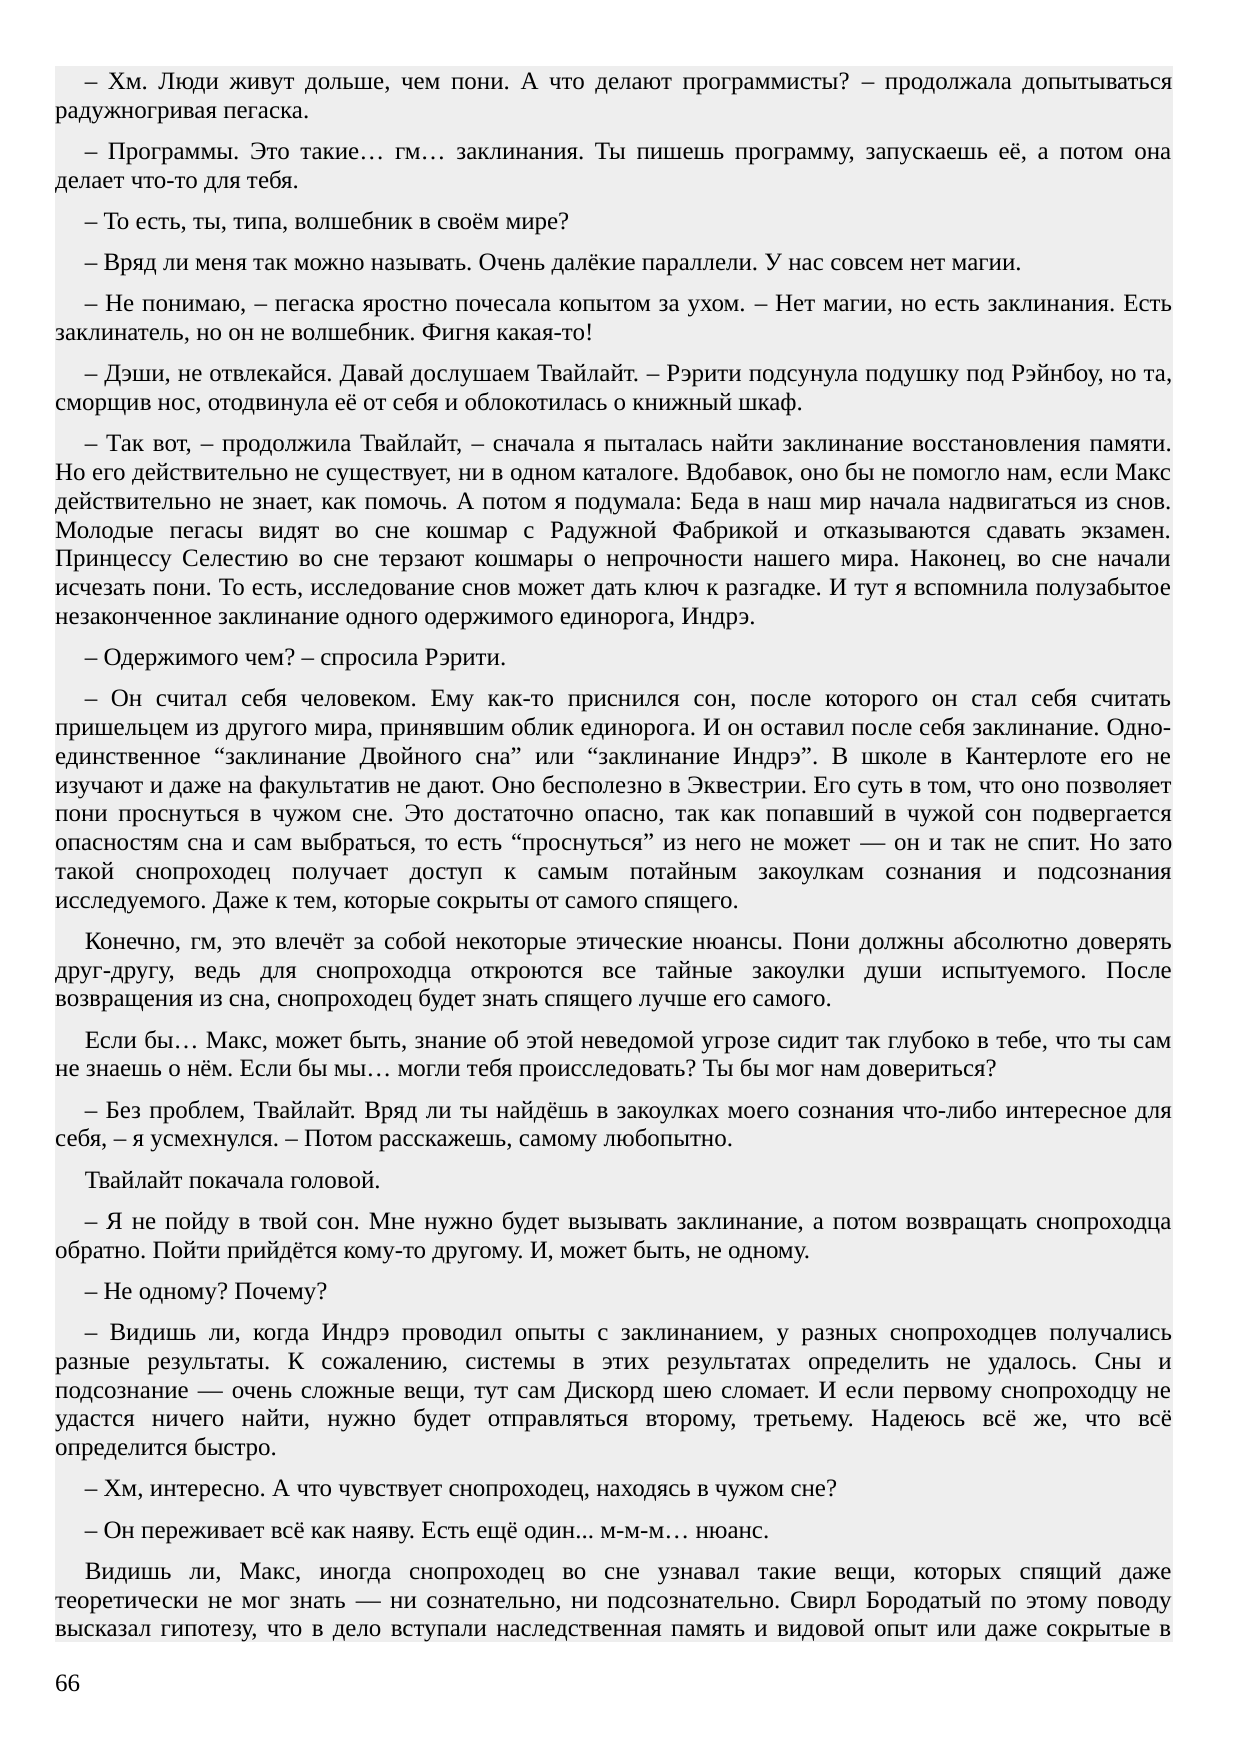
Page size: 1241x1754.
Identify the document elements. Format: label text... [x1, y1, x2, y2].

text – Видишь ли, когда Индрэ проводил опыты с заклинанием, у разных снопроходцев получались разные результаты. К сожалению, системы в этих результатах определить не удалось. Сны и подсознание — очень сложные вещи, тут сам Дискорд шею сломает. И если первому снопроходцу не удастся ничего найти, нужно будет отправляться второму, третьему. Надеюсь всё же, что всё определится быстро. [55, 1317, 1173, 1461]
text – Программы. Это такие… гм… заклинания. Ты пишешь программу, запускаешь её, а потом она делает что-то для тебя. [55, 136, 1173, 193]
text – Он переживает всё как наяву. Есть ещё один... м-м-м… нюанс. [55, 1515, 1173, 1543]
text – Не понимаю, – пегаска яростно почесала копытом за ухом. – Нет магии, но есть заклинания. Есть заклинатель, но он не волшебник. Фигня какая-то! [55, 288, 1173, 346]
text Если бы… Макс, может быть, знание об этой неведомой угрозе сидит так глубоко в тебе, что ты сам не знаешь о нём. Если бы мы… могли тебя происследовать? Ты бы мог нам довериться? [55, 1025, 1173, 1082]
text – Вряд ли меня так можно называть. Очень далёкие параллели. У нас совсем нет магии. [55, 247, 1173, 276]
text Твайлайт покачала головой. [55, 1165, 1173, 1193]
text – Он считал себя человеком. Ему как-то приснился сон, после которого он стал себя считать пришельцем из другого мира, принявшим облик единорога. И он оставил после себя заклинание. Одно-единственное “заклинание Двойного сна” или “заклинание Индрэ”. В школе в Кантерлоте его не изучают и даже на факультатив не дают. Оно бесполезно в Эквестрии. Его суть в том, что оно позволяет пони проснуться в чужом сне. Это достаточно опасно, так как попавший в чужой сон подвергается опасностям сна и сам выбраться, то есть “проснуться” из него не может — он и так не спит. Но зато такой снопроходец получает доступ к самым потайным закоулкам сознания и подсознания исследуемого. Даже к тем, которые сокрыты от самого спящего. [55, 683, 1173, 913]
text – Не одному? Почему? [55, 1276, 1173, 1305]
text – Хм, интересно. А что чувствует снопроходец, находясь в чужом сне? [55, 1473, 1173, 1502]
text – Дэши, не отвлекайся. Давай дослушаем Твайлайт. – Рэрити подсунула подушку под Рэйнбоу, но та, сморщив нос, отодвинула её от себя и облокотилась о книжный шкаф. [55, 358, 1173, 416]
text – Хм. Люди живут дольше, чем пони. А что делают программисты? – продолжала допытываться радужногривая пегаска. [55, 66, 1173, 123]
text Видишь ли, Макс, иногда снопроходец во сне узнавал такие вещи, которых спящий даже теоретически не мог знать — ни сознательно, ни подсознательно. Свирл Бородатый по этому поводу высказал гипотезу, что в дело вступали наследственная память и видовой опыт или даже сокрытые в [55, 1556, 1173, 1642]
text – Одержимого чем? – спросила Рэрити. [55, 642, 1173, 671]
text – То есть, ты, типа, волшебник в своём мире? [55, 206, 1173, 235]
text – Так вот, – продолжила Твайлайт, – сначала я пыталась найти заклинание восстановления памяти. Но его действительно не существует, ни в одном каталоге. Вдобавок, оно бы не помогло нам, если Макс действительно не знает, как помочь. А потом я подумала: Беда в наш мир начала надвигаться из снов. Молодые пегасы видят во сне кошмар с Радужной Фабрикой и отказываются сдавать экзамен. Принцессу Селестию во сне терзают кошмары о непрочности нашего мира. Наконец, во сне начали исчезать пони. То есть, исследование снов может дать ключ к разгадке. И тут я вспомнила полузабытое незаконченное заклинание одного одержимого единорога, Индрэ. [55, 428, 1173, 630]
text – Без проблем, Твайлайт. Вряд ли ты найдёшь в закоулках моего сознания что-либо интересное для себя, – я усмехнулся. – Потом расскажешь, самому любопытно. [55, 1095, 1173, 1152]
text – Я не пойду в твой сон. Мне нужно будет вызывать заклинание, а потом возвращать снопроходца обратно. Пойти прийдётся кому-то другому. И, может быть, не одному. [55, 1206, 1173, 1263]
text Конечно, гм, это влечёт за собой некоторые этические нюансы. Пони должны абсолютно доверять друг-другу, ведь для снопроходца откроются все тайные закоулки души испытуемого. После возвращения из сна, снопроходец будет знать спящего лучше его самого. [55, 926, 1173, 1012]
